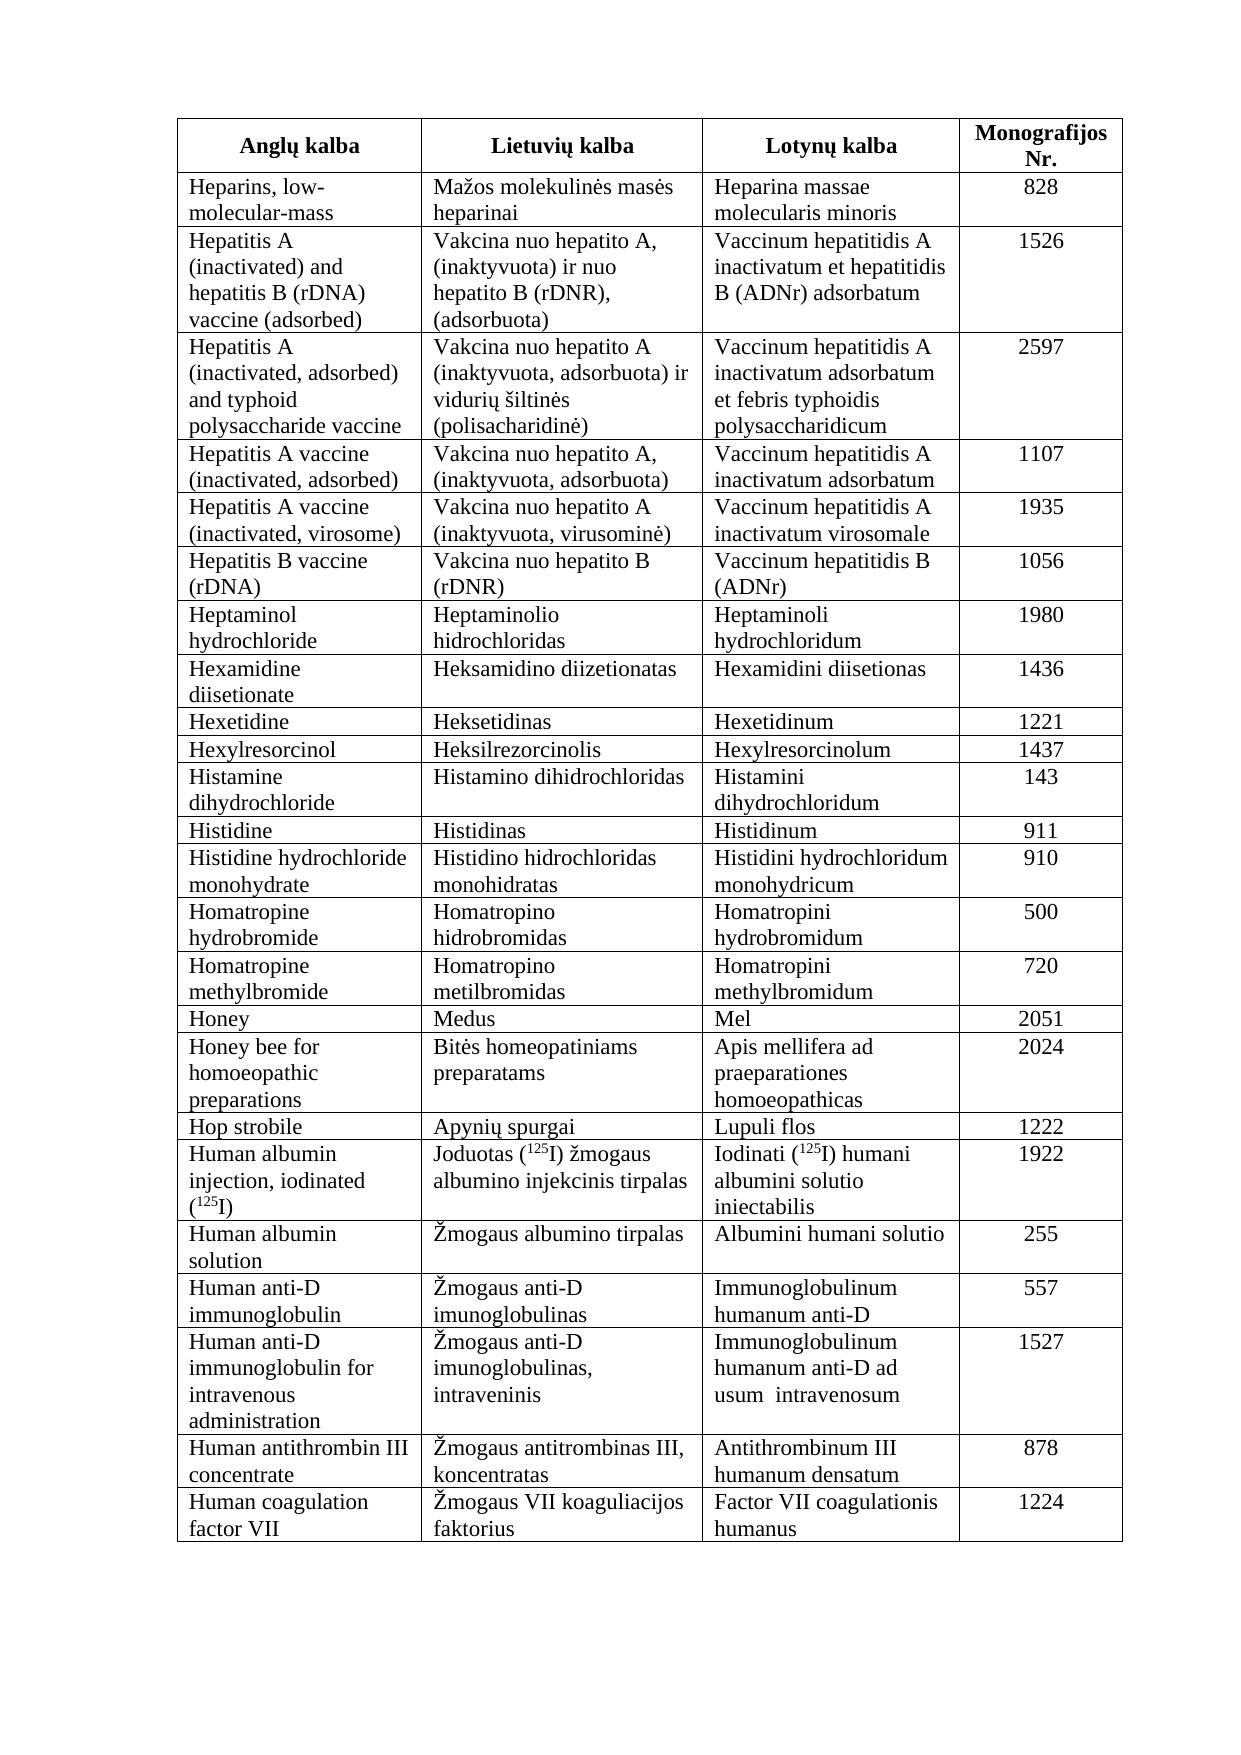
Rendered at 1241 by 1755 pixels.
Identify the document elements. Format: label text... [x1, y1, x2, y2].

table_cell Heksilrezorcinolis [422, 736, 702, 762]
table_header Monografijos Nr. [960, 119, 1122, 172]
table_cell Hepatitis B vaccine (rDNA) [178, 547, 421, 600]
table_cell Hepatitis A (inactivated, adsorbed) and typhoid polysaccharide vaccine [178, 333, 421, 438]
table_cell Homatropino metilbromidas [422, 952, 702, 1004]
table_cell Vaccinum hepatitidis B (ADNr) [703, 547, 959, 600]
table_cell 1222 [960, 1113, 1122, 1139]
table_cell 500 [960, 898, 1122, 951]
table_cell Histamine dihydrochloride [178, 763, 421, 816]
table_cell Žmogaus antitrombinas III, koncentratas [422, 1435, 702, 1487]
table_cell Immunoglobulinum humanum anti-D [703, 1274, 959, 1327]
table_cell Honey bee for homoeopathic preparations [178, 1033, 421, 1112]
table_cell Hexylresorcinolum [703, 736, 959, 762]
table_cell 1980 [960, 601, 1122, 653]
table_cell Human anti-D immunoglobulin for intravenous administration [178, 1328, 421, 1433]
table_cell 910 [960, 844, 1122, 897]
table_cell Histamini dihydrochloridum [703, 763, 959, 816]
table_cell Lupuli flos [703, 1113, 959, 1139]
table_cell 2024 [960, 1033, 1122, 1112]
table_cell Homatropino hidrobromidas [422, 898, 702, 951]
table_cell Human albumin injection, iodinated (125I) [178, 1140, 421, 1219]
table_header Lotynų kalba [703, 119, 959, 172]
table_cell Žmogaus anti-D imunoglobulinas, intraveninis [422, 1328, 702, 1433]
table_cell Apis mellifera ad praeparationes homoeopathicas [703, 1033, 959, 1112]
table_cell Homatropini methylbromidum [703, 952, 959, 1004]
table_cell 911 [960, 817, 1122, 843]
table_cell Human albumin solution [178, 1221, 421, 1273]
table_cell 720 [960, 952, 1122, 1004]
table_cell Bitės homeopatiniams preparatams [422, 1033, 702, 1112]
table_header Lietuvių kalba [422, 119, 702, 172]
table_cell Heparins, low-molecular-mass [178, 173, 421, 226]
table_cell Vaccinum hepatitidis A inactivatum virosomale [703, 493, 959, 546]
table_cell 1935 [960, 493, 1122, 546]
table_cell Hexamidini diisetionas [703, 655, 959, 707]
table_cell Žmogaus albumino tirpalas [422, 1221, 702, 1273]
table_cell 1437 [960, 736, 1122, 762]
table_cell 1107 [960, 440, 1122, 492]
table_cell Iodinati (125I) humani albumini solutio iniectabilis [703, 1140, 959, 1219]
table_cell Heksamidino diizetionatas [422, 655, 702, 707]
table_cell Žmogaus VII koaguliacijos faktorius [422, 1488, 702, 1541]
table_cell 255 [960, 1221, 1122, 1273]
table_cell Vakcina nuo hepatito A, (inaktyvuota) ir nuo hepatito B (rDNR), (adsorbuota) [422, 227, 702, 332]
table_cell 828 [960, 173, 1122, 226]
table_cell Heparina massae molecularis minoris [703, 173, 959, 226]
table_cell 143 [960, 763, 1122, 816]
table_cell Mažos molekulinės masės heparinai [422, 173, 702, 226]
table_cell Medus [422, 1006, 702, 1032]
table_cell Hexamidine diisetionate [178, 655, 421, 707]
table_cell Histidini hydrochloridum monohydricum [703, 844, 959, 897]
table_cell Heptaminol hydrochloride [178, 601, 421, 653]
table_cell 1224 [960, 1488, 1122, 1541]
table_cell Heptaminoli hydrochloridum [703, 601, 959, 653]
table_cell Hepatitis A vaccine (inactivated, adsorbed) [178, 440, 421, 492]
table_cell 1056 [960, 547, 1122, 600]
table_cell Hexetidinum [703, 708, 959, 735]
table_cell Vaccinum hepatitidis A inactivatum adsorbatum [703, 440, 959, 492]
table_cell 1526 [960, 227, 1122, 332]
table_cell Factor VII coagulationis humanus [703, 1488, 959, 1541]
table_cell Histidinas [422, 817, 702, 843]
table_cell 878 [960, 1435, 1122, 1487]
table_header Anglų kalba [178, 119, 421, 172]
table_cell Human antithrombin III concentrate [178, 1435, 421, 1487]
table_cell Vakcina nuo hepatito A, (inaktyvuota, adsorbuota) [422, 440, 702, 492]
table_cell 2597 [960, 333, 1122, 438]
table_cell Vakcina nuo hepatito B (rDNR) [422, 547, 702, 600]
table_cell Heptaminolio hidrochloridas [422, 601, 702, 653]
table_cell Heksetidinas [422, 708, 702, 735]
table_cell Histidinum [703, 817, 959, 843]
table_cell Human anti-D immunoglobulin [178, 1274, 421, 1327]
table_cell Histidine [178, 817, 421, 843]
table_cell Immunoglobulinum humanum anti-D ad usum intravenosum [703, 1328, 959, 1433]
table_cell 1221 [960, 708, 1122, 735]
table_cell Homatropine methylbromide [178, 952, 421, 1004]
table_cell Antithrombinum III humanum densatum [703, 1435, 959, 1487]
table_cell Apynių spurgai [422, 1113, 702, 1139]
table_cell Honey [178, 1006, 421, 1032]
table_cell Hepatitis A (inactivated) and hepatitis B (rDNA) vaccine (adsorbed) [178, 227, 421, 332]
table_cell Vaccinum hepatitidis A inactivatum et hepatitidis B (ADNr) adsorbatum [703, 227, 959, 332]
table_cell Hexylresorcinol [178, 736, 421, 762]
table_cell Histamino dihidrochloridas [422, 763, 702, 816]
table_cell Histidino hidrochloridas monohidratas [422, 844, 702, 897]
table_cell Joduotas (125I) žmogaus albumino injekcinis tirpalas [422, 1140, 702, 1219]
table_cell Vakcina nuo hepatito A (inaktyvuota, adsorbuota) ir vidurių šiltinės (polisacharidinė) [422, 333, 702, 438]
table_cell Vaccinum hepatitidis A inactivatum adsorbatum et febris typhoidis polysaccharidicum [703, 333, 959, 438]
table_cell Žmogaus anti-D imunoglobulinas [422, 1274, 702, 1327]
table_cell Histidine hydrochloride monohydrate [178, 844, 421, 897]
table_cell Hepatitis A vaccine (inactivated, virosome) [178, 493, 421, 546]
table_cell Human coagulation factor VII [178, 1488, 421, 1541]
table_cell 1922 [960, 1140, 1122, 1219]
table_cell Hexetidine [178, 708, 421, 735]
table_cell 1436 [960, 655, 1122, 707]
table_cell Albumini humani solutio [703, 1221, 959, 1273]
table_cell 557 [960, 1274, 1122, 1327]
table_cell 2051 [960, 1006, 1122, 1032]
table_cell Mel [703, 1006, 959, 1032]
table_cell 1527 [960, 1328, 1122, 1433]
table_cell Homatropini hydrobromidum [703, 898, 959, 951]
table_cell Hop strobile [178, 1113, 421, 1139]
table_cell Vakcina nuo hepatito A (inaktyvuota, virusominė) [422, 493, 702, 546]
table_cell Homatropine hydrobromide [178, 898, 421, 951]
